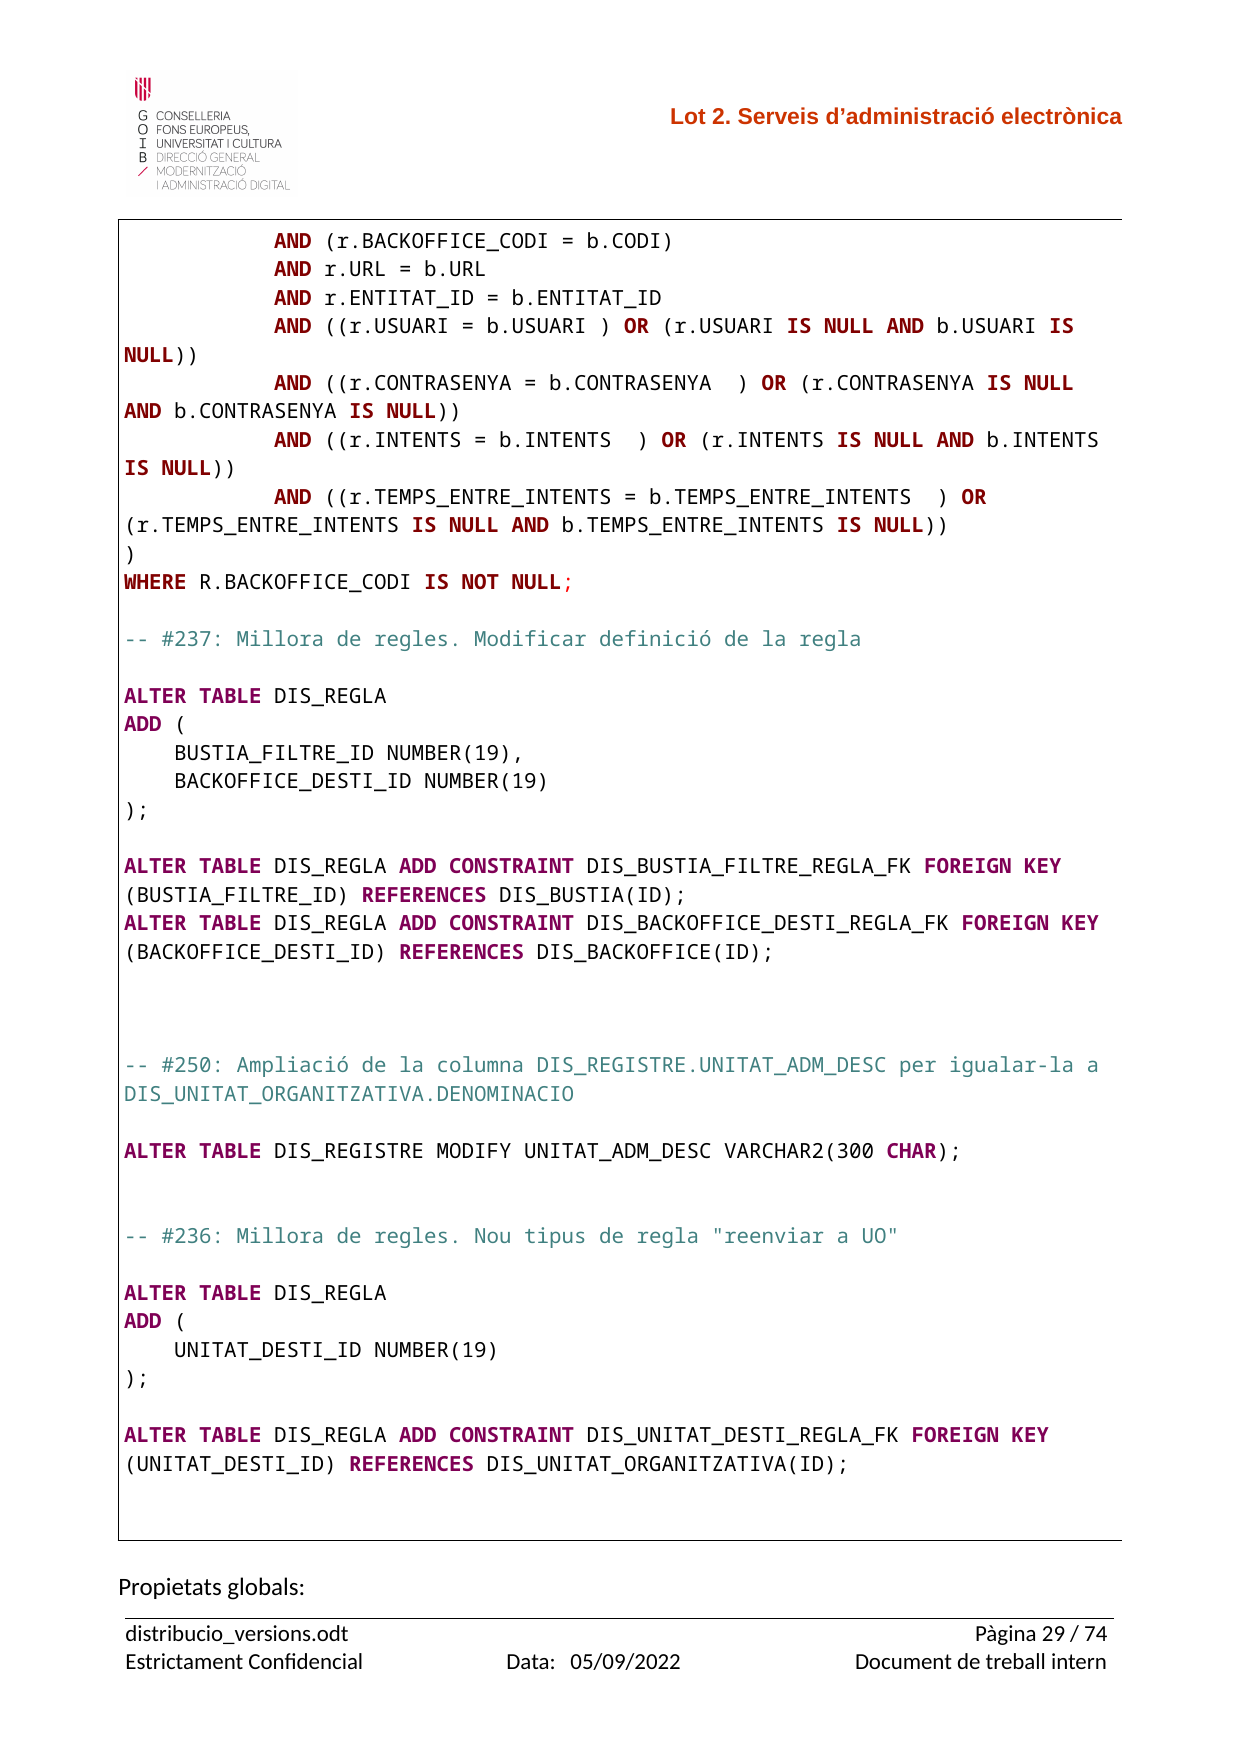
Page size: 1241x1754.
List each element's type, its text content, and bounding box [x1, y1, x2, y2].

text Propietats globals: [118, 1571, 1122, 1602]
picture [126, 70, 299, 197]
table_header AND (r.BACKOFFICE_CODI = b.CODI) AND r.URL = b.URL AND r.ENTITAT_ID = b.ENTITAT_ID AND ((r.USUARI = b.USUARI ) OR (r.USUARI IS NULL AND b.USUARI IS NULL)) AND ((r.CONTRASENYA = b.CONTRASENYA ) OR (r.CONTRASENYA IS NULL AND b.CONTRASENYA IS NULL)) AND ((r.INTENTS = b.INTENTS ) OR (r.INTENTS IS NULL AND b.INTENTS IS NULL)) AND ((r.TEMPS_ENTRE_INTENTS = b.TEMPS_ENTRE_INTENTS ) OR (r.TEMPS_ENTRE_INTENTS IS NULL AND b.TEMPS_ENTRE_INTENTS IS NULL)) ) WHERE R.BACKOFFICE_CODI IS NOT NULL; -- #237: Millora de regles. Modificar definició de la regla ALTER TABLE DIS_REGLA ADD ( BUSTIA_FILTRE_ID NUMBER(19), BACKOFFICE_DESTI_ID NUMBER(19) ); ALTER TABLE DIS_REGLA ADD CONSTRAINT DIS_BUSTIA_FILTRE_REGLA_FK FOREIGN KEY (BUSTIA_FILTRE_ID) REFERENCES DIS_BUSTIA(ID); ALTER TABLE DIS_REGLA ADD CONSTRAINT DIS_BACKOFFICE_DESTI_REGLA_FK FOREIGN KEY (BACKOFFICE_DESTI_ID) REFERENCES DIS_BACKOFFICE(ID); -- #250: Ampliació de la columna DIS_REGISTRE.UNITAT_ADM_DESC per igualar-la a DIS_UNITAT_ORGANITZATIVA.DENOMINACIO ALTER TABLE DIS_REGISTRE MODIFY UNITAT_ADM_DESC VARCHAR2(300 CHAR); -- #236: Millora de regles. Nou tipus de regla "reenviar a UO" ALTER TABLE DIS_REGLA ADD ( UNITAT_DESTI_ID NUMBER(19) ); ALTER TABLE DIS_REGLA ADD CONSTRAINT DIS_UNITAT_DESTI_REGLA_FK FOREIGN KEY (UNITAT_DESTI_ID) REFERENCES DIS_UNITAT_ORGANITZATIVA(ID); [119, 220, 1122, 1540]
